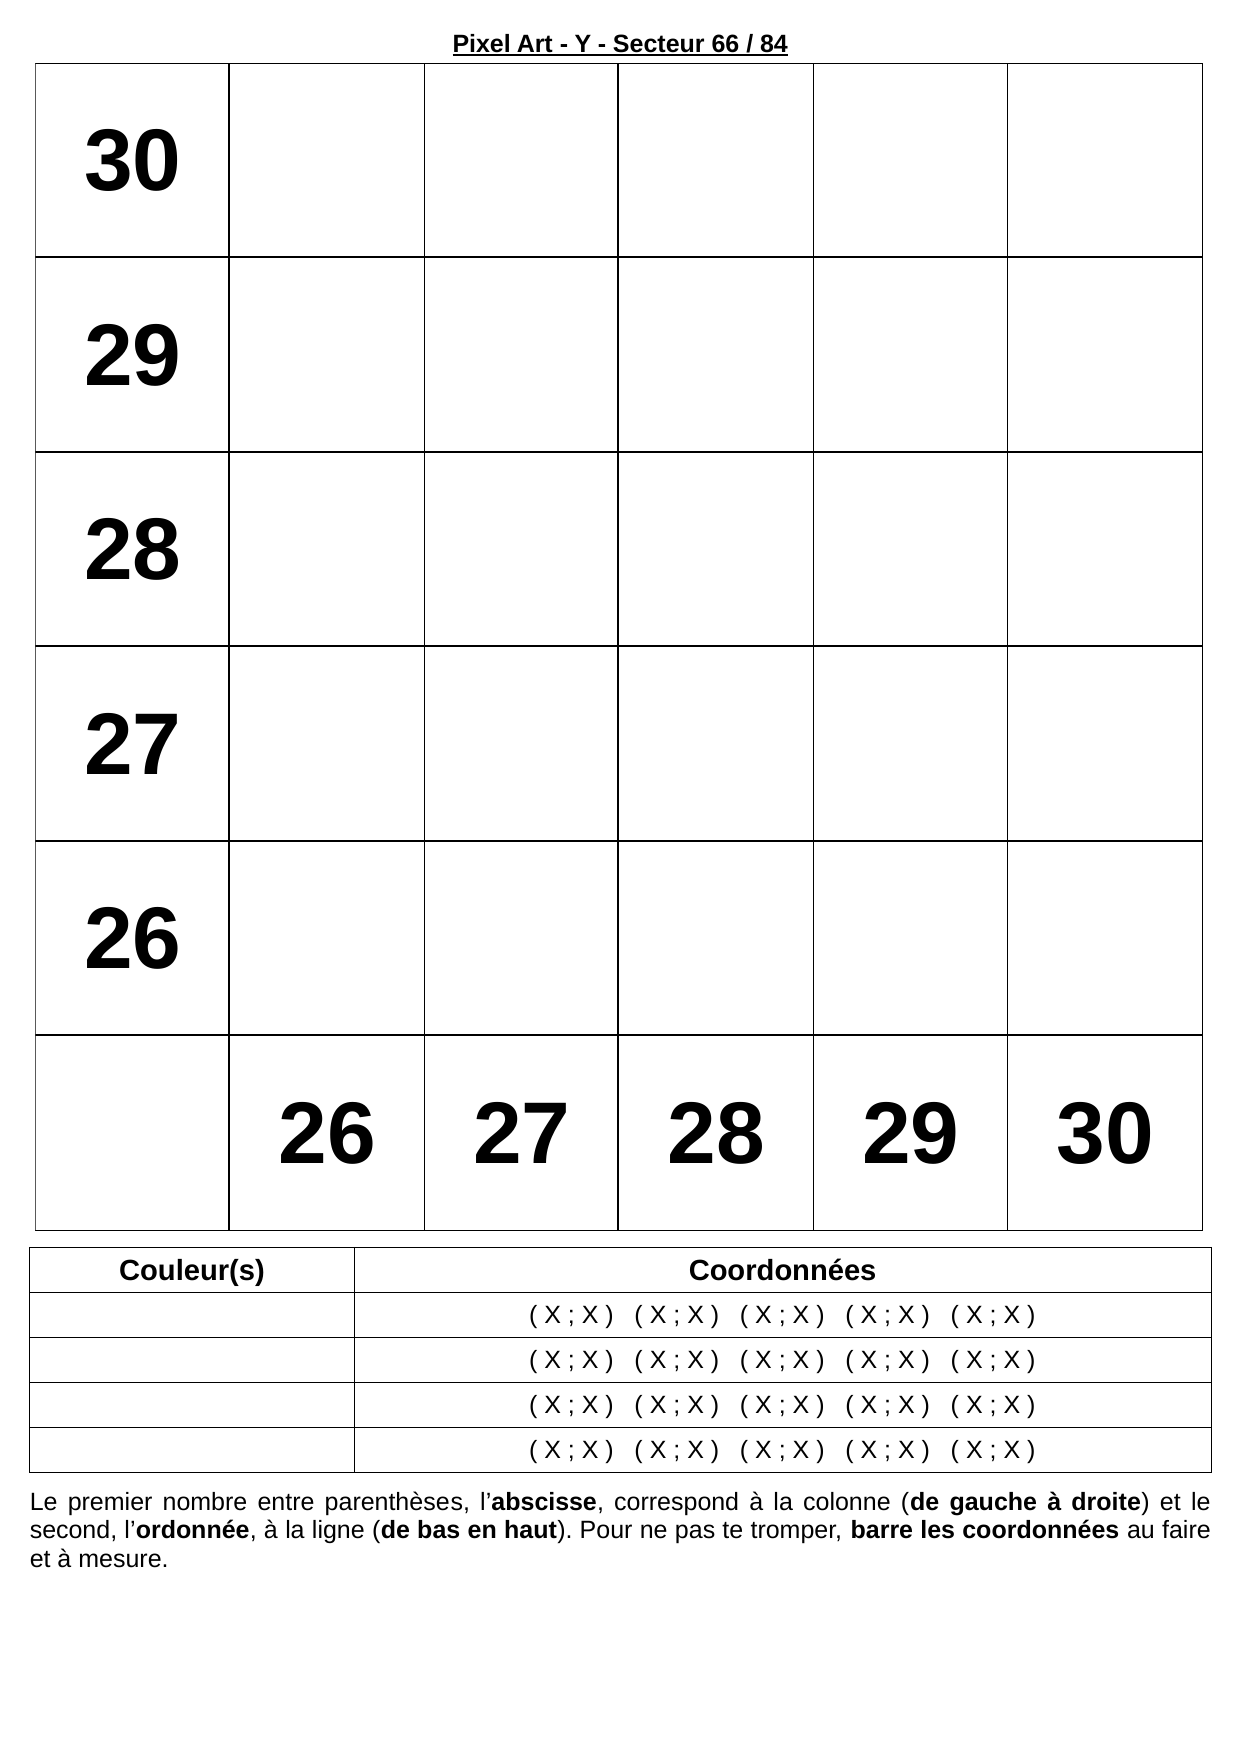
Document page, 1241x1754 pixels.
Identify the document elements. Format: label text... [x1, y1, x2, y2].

table_cell ( X ; X ) ( X ; X ) ( X ; X ) ( X ; X ) ( X ; X ) [355, 1383, 1211, 1427]
table_cell [30, 1383, 354, 1427]
table_cell [30, 1293, 354, 1337]
text Pixel Art - Y - Secteur 66 / 84 [29, 29, 1211, 58]
table_cell ( X ; X ) ( X ; X ) ( X ; X ) ( X ; X ) ( X ; X ) [355, 1338, 1211, 1382]
table_cell ( X ; X ) ( X ; X ) ( X ; X ) ( X ; X ) ( X ; X ) [355, 1293, 1211, 1337]
table_header Coordonnées [355, 1248, 1211, 1292]
table_cell ( X ; X ) ( X ; X ) ( X ; X ) ( X ; X ) ( X ; X ) [355, 1428, 1211, 1472]
table_header Couleur(s) [30, 1248, 354, 1292]
text Le premier nombre entre parenthèses, l’abscisse, correspond à la colonne (de gauche à droite) et le second, l’ordonnée, à la ligne (de bas en haut). Pour ne pas te tromper, barre les coordonnées au faire et à mesure. [29, 1487, 1211, 1573]
table_cell [30, 1428, 354, 1472]
table_cell [30, 1338, 354, 1382]
